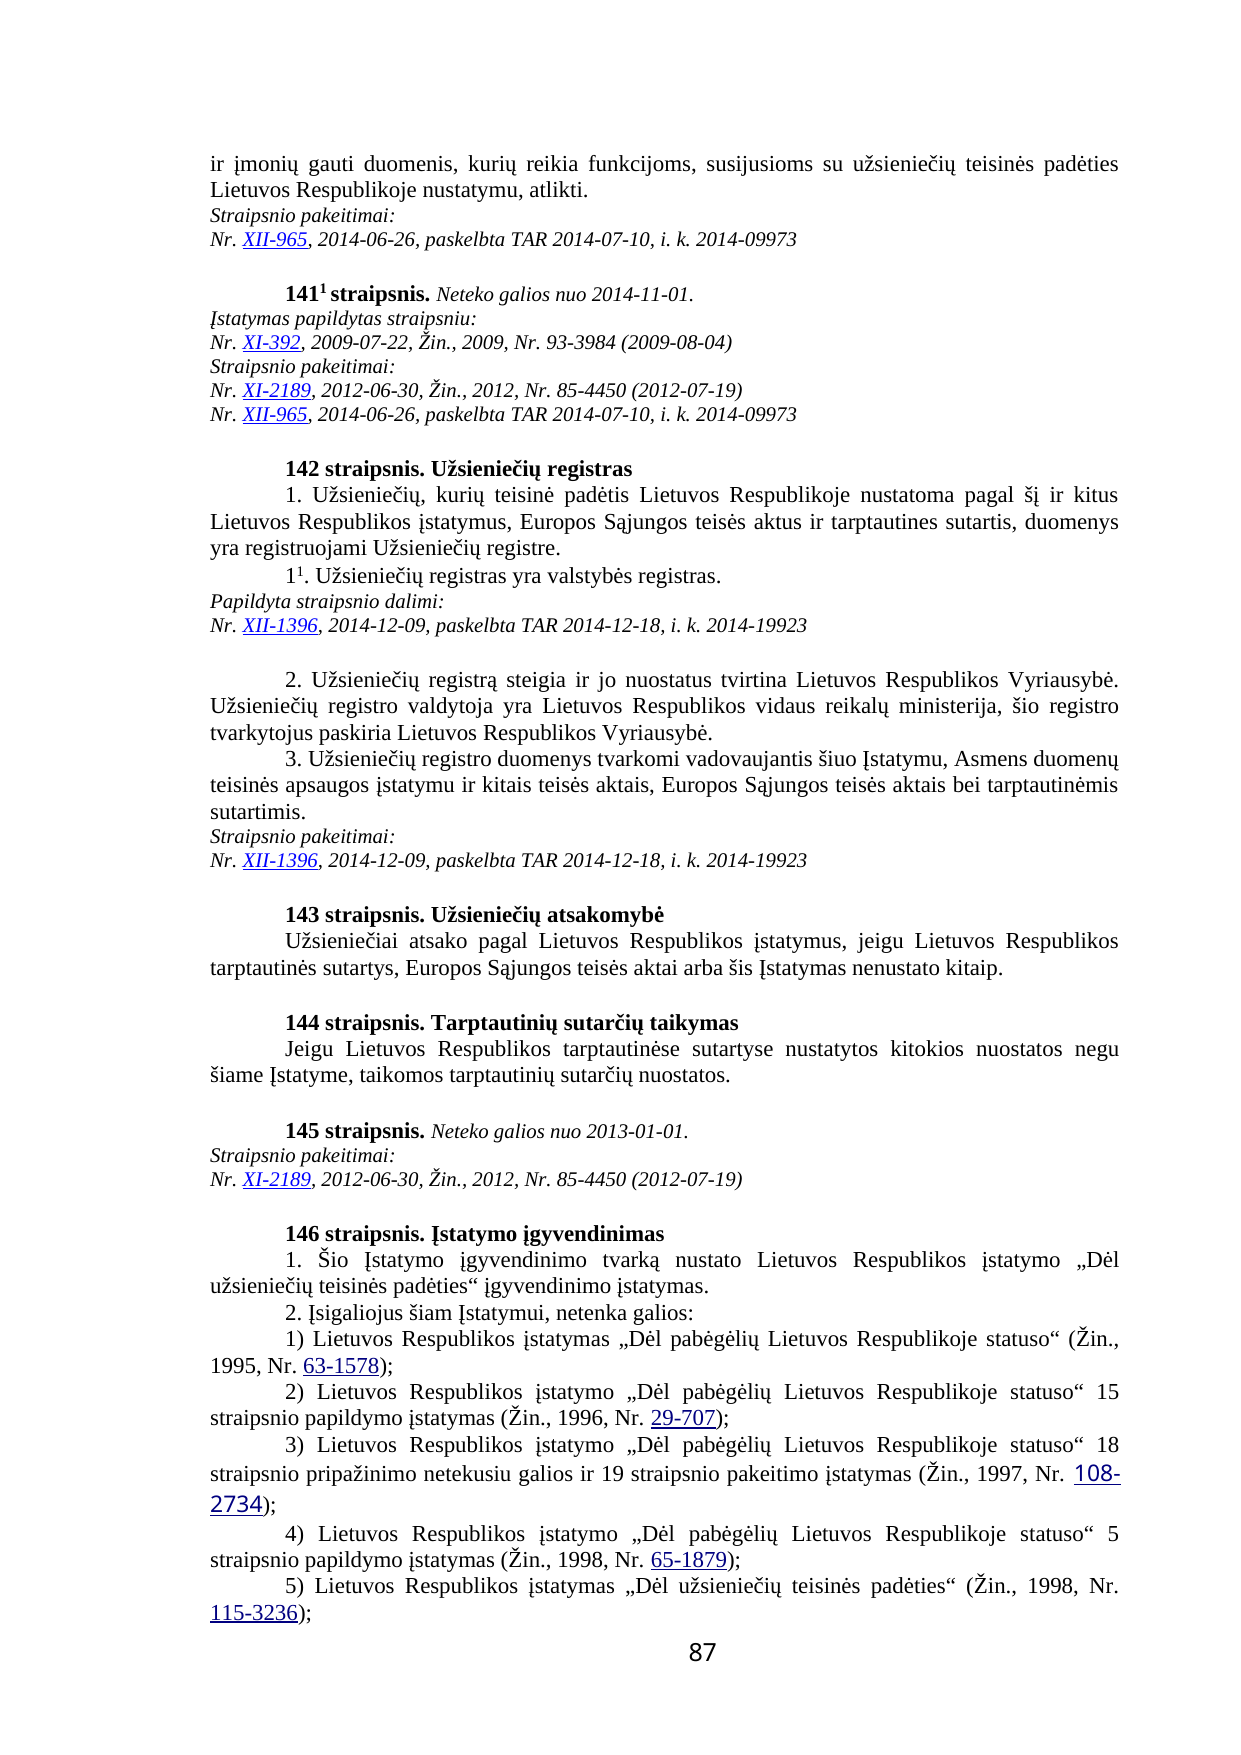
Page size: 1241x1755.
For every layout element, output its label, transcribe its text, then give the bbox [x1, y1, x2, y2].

text 2. Užsieniečių registrą steigia ir jo nuostatus tvirtina Lietuvos Respublikos Vyriausybė. Užsieniečių registro valdytoja yra Lietuvos Respublikos vidaus reikalų ministerija, šio registro tvarkytojus paskiria Lietuvos Respublikos Vyriausybė. [210, 666, 1120, 745]
text Straipsnio pakeitimai: [210, 203, 1120, 227]
text Įstatymas papildytas straipsniu: [210, 306, 1120, 330]
text 3) Lietuvos Respublikos įstatymo „Dėl pabėgėlių Lietuvos Respublikoje statuso“ 18 straipsnio pripažinimo netekusiu galios ir 19 straipsnio pakeitimo įstatymas (Žin., 1997, Nr. 108-2734); [210, 1431, 1120, 1519]
subtitle 142 straipsnis. Užsieniečių registras [210, 455, 1120, 481]
text 11. Užsieniečių registras yra valstybės registras. [210, 560, 1120, 589]
text 4) Lietuvos Respublikos įstatymo „Dėl pabėgėlių Lietuvos Respublikoje statuso“ 5 straipsnio papildymo įstatymas (Žin., 1998, Nr. 65-1879); [210, 1519, 1120, 1572]
text Straipsnio pakeitimai: [210, 824, 1120, 848]
text Papildyta straipsnio dalimi: [210, 589, 1120, 613]
text 146 straipsnis. Įstatymo įgyvendinimas [210, 1220, 1120, 1246]
text 2. Įsigaliojus šiam Įstatymui, netenka galios: [210, 1299, 1120, 1325]
text 2) Lietuvos Respublikos įstatymo „Dėl pabėgėlių Lietuvos Respublikoje statuso“ 15 straipsnio papildymo įstatymas (Žin., 1996, Nr. 29-707); [210, 1378, 1120, 1431]
text ir įmonių gauti duomenis, kurių reikia funkcijoms, susijusioms su užsieniečių teisinės padėties Lietuvos Respublikoje nustatymu, atlikti. [210, 150, 1120, 203]
text Nr. XII-1396, 2014-12-09, paskelbta TAR 2014-12-18, i. k. 2014-19923 [210, 848, 1120, 872]
text Nr. XII-965, 2014-06-26, paskelbta TAR 2014-07-10, i. k. 2014-09973 [210, 227, 1120, 251]
subtitle 143 straipsnis. Užsieniečių atsakomybė [210, 901, 1120, 927]
text Straipsnio pakeitimai: [210, 1143, 1120, 1167]
text 5) Lietuvos Respublikos įstatymas „Dėl užsieniečių teisinės padėties“ (Žin., 1998, Nr. 115-3236); [210, 1572, 1120, 1625]
text Nr. XII-1396, 2014-12-09, paskelbta TAR 2014-12-18, i. k. 2014-19923 [210, 613, 1120, 637]
text 144 straipsnis. Tarptautinių sutarčių taikymas [210, 1009, 1120, 1035]
text 145 straipsnis. Neteko galios nuo 2013-01-01. [210, 1117, 1120, 1143]
text Nr. XI-2189, 2012-06-30, Žin., 2012, Nr. 85-4450 (2012-07-19) [210, 378, 1120, 402]
text 1. Užsieniečių, kurių teisinė padėtis Lietuvos Respublikoje nustatoma pagal šį ir kitus Lietuvos Respublikos įstatymus, Europos Sąjungos teisės aktus ir tarptautines sutartis, duomenys yra registruojami Užsieniečių registre. [210, 481, 1120, 560]
text Nr. XI-2189, 2012-06-30, Žin., 2012, Nr. 85-4450 (2012-07-19) [210, 1167, 1120, 1191]
text 1411 straipsnis. Neteko galios nuo 2014-11-01. [210, 279, 1120, 306]
text Nr. XI-392, 2009-07-22, Žin., 2009, Nr. 93-3984 (2009-08-04) [210, 330, 1120, 354]
text 3. Užsieniečių registro duomenys tvarkomi vadovaujantis šiuo Įstatymu, Asmens duomenų teisinės apsaugos įstatymu ir kitais teisės aktais, Europos Sąjungos teisės aktais bei tarptautinėmis sutartimis. [210, 745, 1120, 824]
text Jeigu Lietuvos Respublikos tarptautinėse sutartyse nustatytos kitokios nuostatos negu šiame Įstatyme, taikomos tarptautinių sutarčių nuostatos. [210, 1035, 1120, 1088]
text Užsieniečiai atsako pagal Lietuvos Respublikos įstatymus, jeigu Lietuvos Respublikos tarptautinės sutartys, Europos Sąjungos teisės aktai arba šis Įstatymas nenustato kitaip. [210, 927, 1120, 980]
text Straipsnio pakeitimai: [210, 354, 1120, 378]
text Nr. XII-965, 2014-06-26, paskelbta TAR 2014-07-10, i. k. 2014-09973 [210, 402, 1120, 426]
text 1. Šio Įstatymo įgyvendinimo tvarką nustato Lietuvos Respublikos įstatymo „Dėl užsieniečių teisinės padėties“ įgyvendinimo įstatymas. [210, 1246, 1120, 1299]
text 1) Lietuvos Respublikos įstatymas „Dėl pabėgėlių Lietuvos Respublikoje statuso“ (Žin., 1995, Nr. 63-1578); [210, 1325, 1120, 1378]
